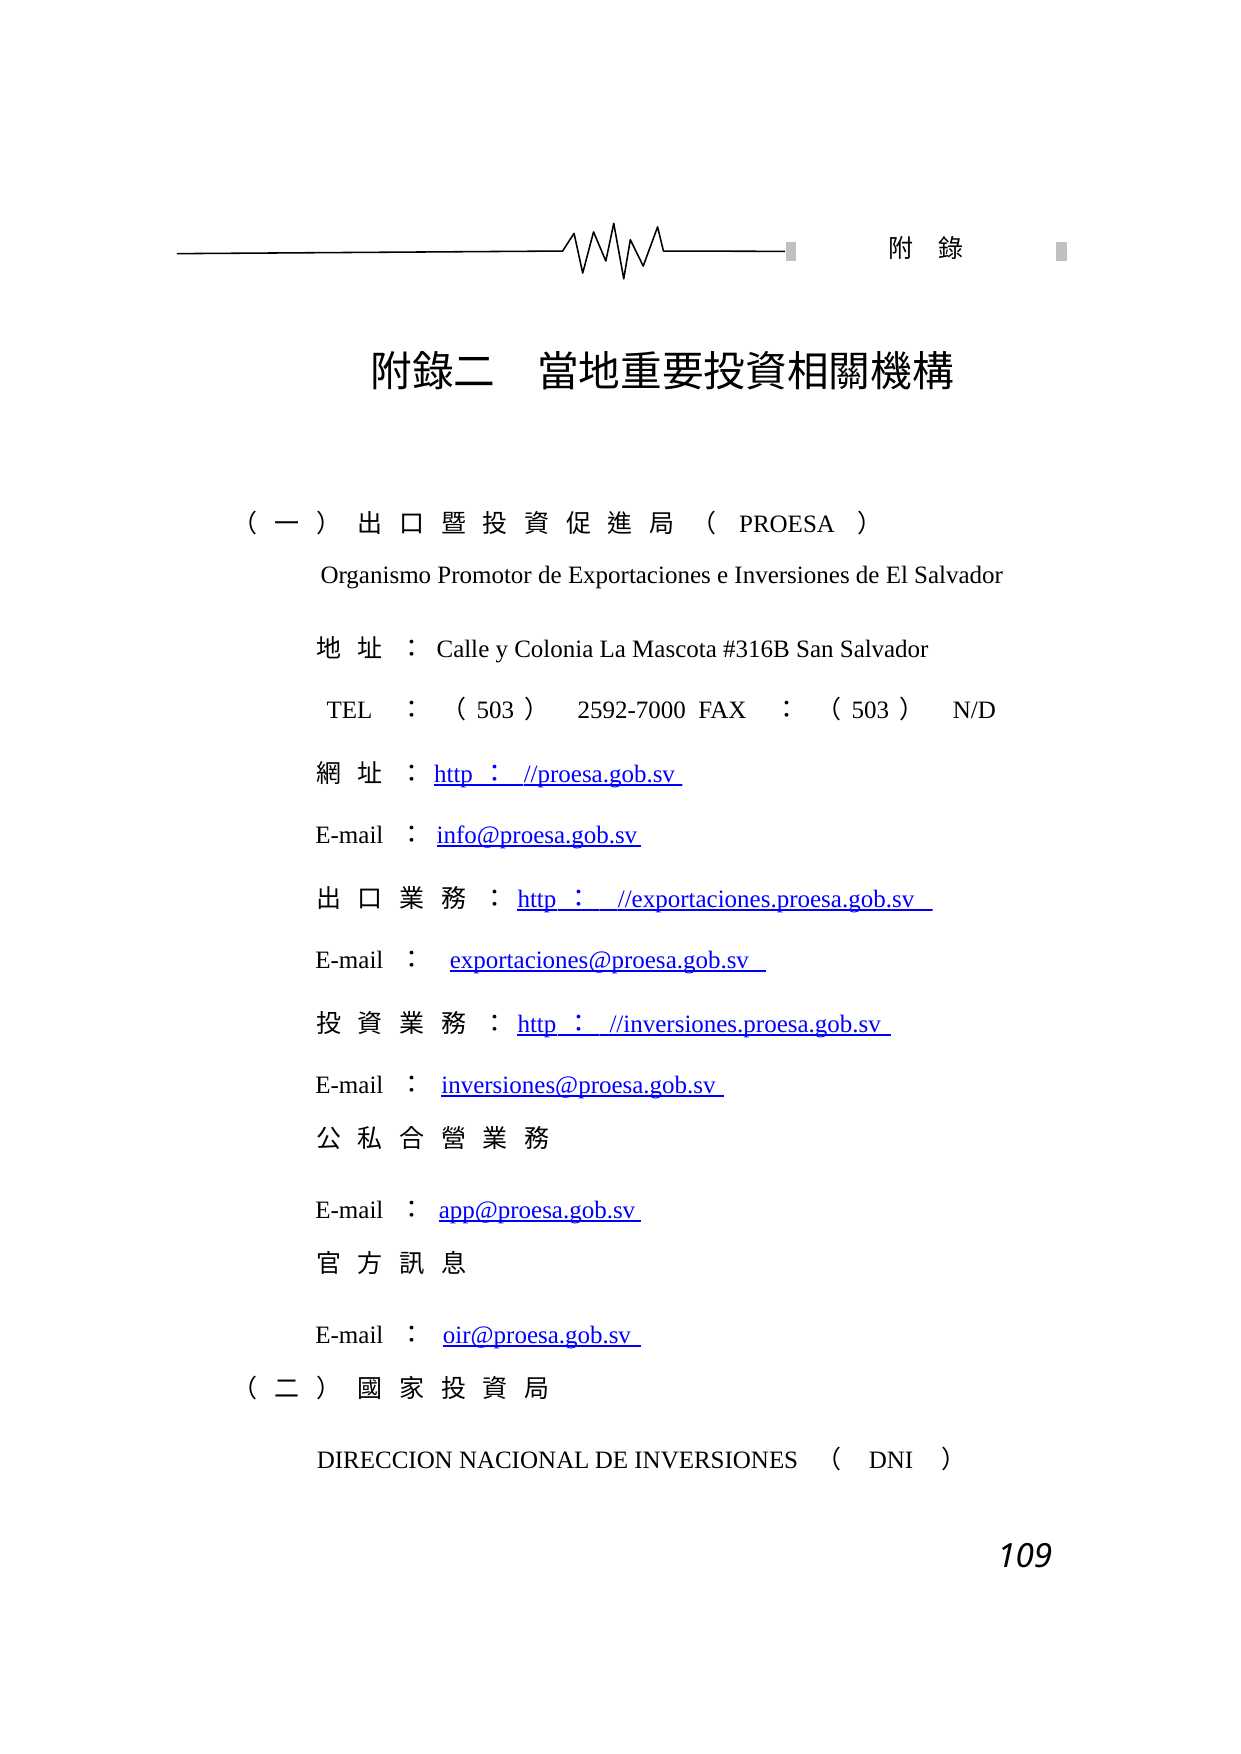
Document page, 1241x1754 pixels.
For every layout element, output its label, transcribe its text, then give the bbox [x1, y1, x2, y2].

text E-mail：exportaciones@proesa.gob.sv [281, 907, 1058, 970]
text 附錄二 當地重要投資相關機構 [183, 327, 1058, 389]
text 網址：http：//proesa.gob.sv [281, 720, 1058, 782]
text 官方訊息 [281, 1220, 1058, 1282]
text 出口業務：http：//exportaciones.proesa.gob.sv [281, 845, 1058, 907]
text 公私合營業務 [281, 1095, 1058, 1157]
text E-mail：inversiones@proesa.gob.sv [281, 1032, 1058, 1095]
text E-mail：oir@proesa.gob.sv [281, 1282, 1058, 1345]
text （二）國家投資局 [207, 1345, 1058, 1407]
text E-mail：info@proesa.gob.sv [281, 782, 1058, 845]
text DIRECCION NACIONAL DE INVERSIONES（DNI） [281, 1407, 1058, 1470]
text E-mail：app@proesa.gob.sv [281, 1157, 1058, 1220]
text Organismo Promotor de Exportaciones e Inversiones de El Salvador [281, 532, 1058, 595]
text 地址：Calle y Colonia La Mascota #316B San Salvador [281, 595, 1058, 657]
text TEL：（503）2592-7000 FAX：（503）N/D [281, 657, 1058, 720]
text 投資業務：http：//inversiones.proesa.gob.sv [281, 970, 1058, 1032]
text （一）出口暨投資促進局（PROESA） [207, 470, 1058, 532]
